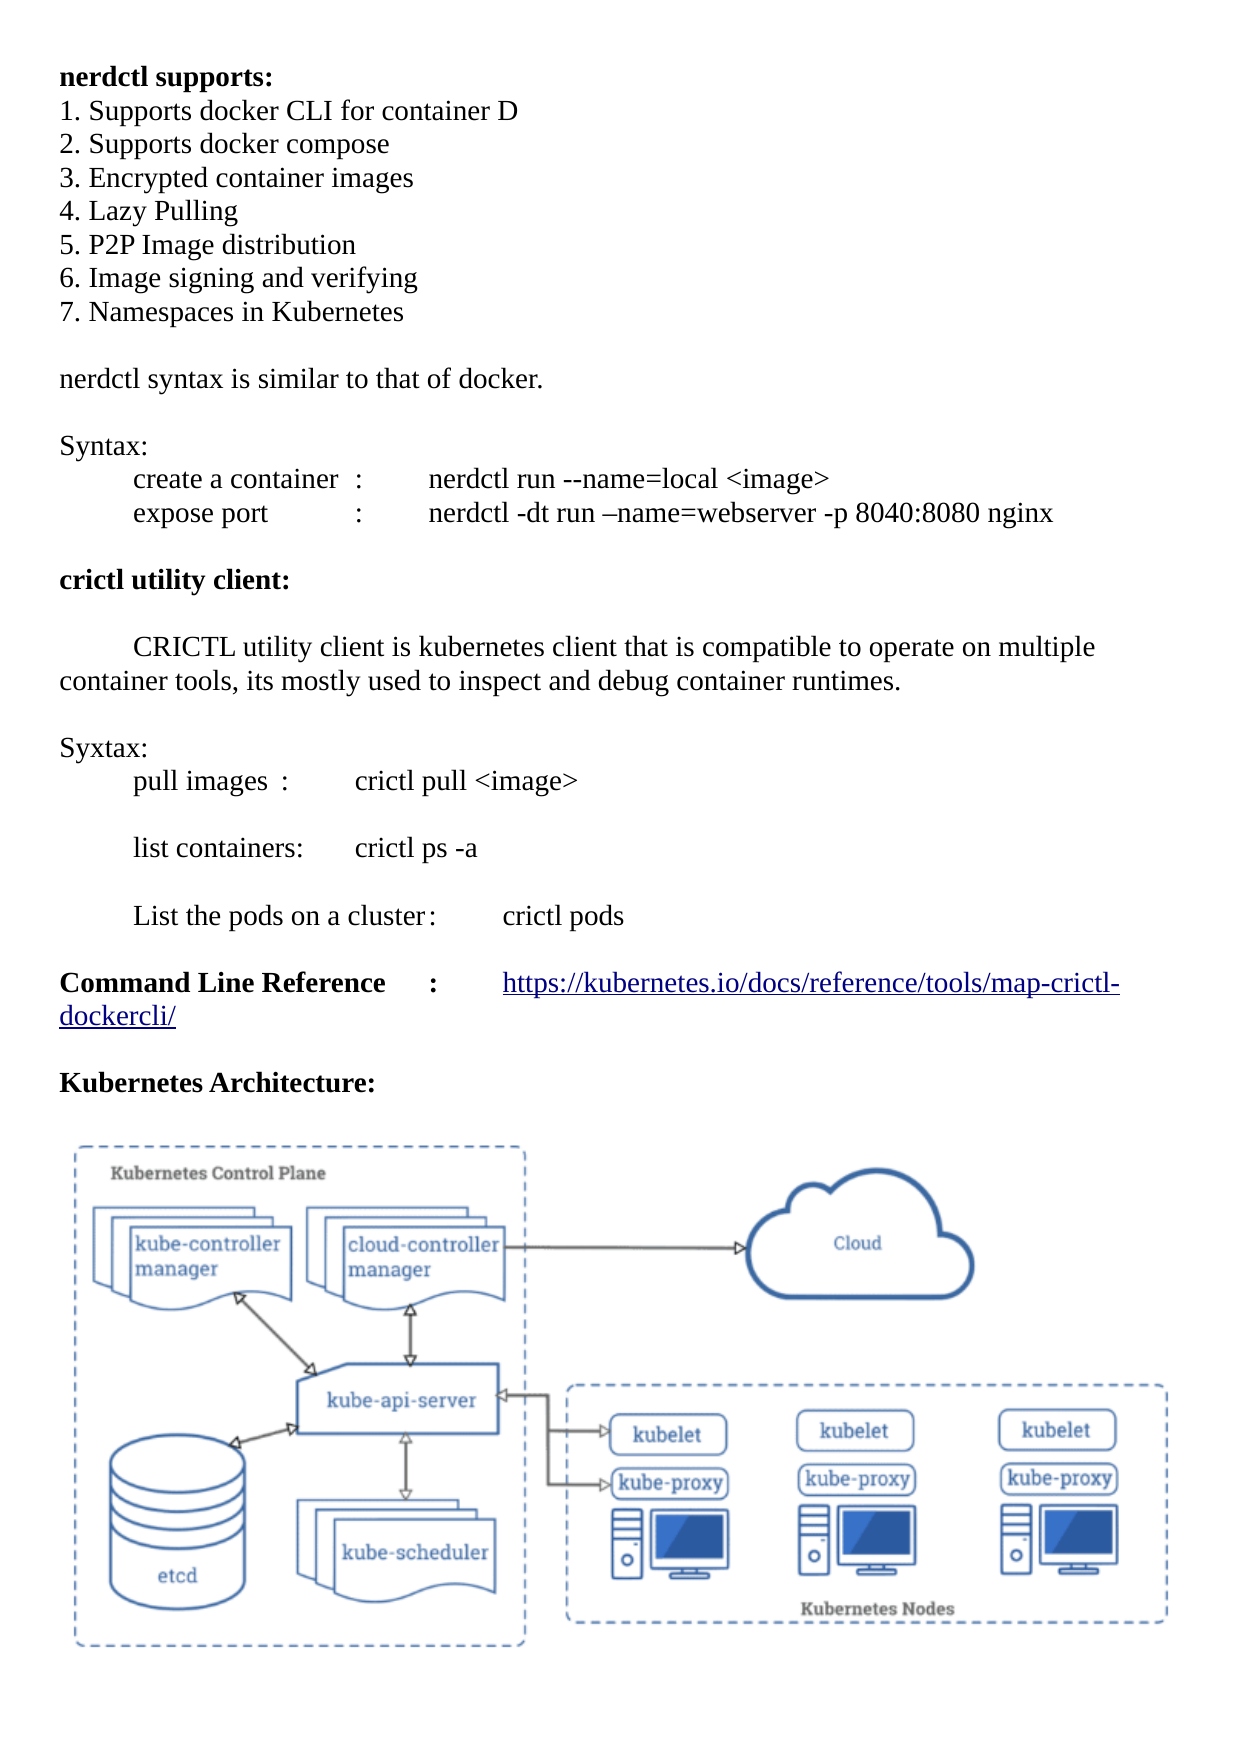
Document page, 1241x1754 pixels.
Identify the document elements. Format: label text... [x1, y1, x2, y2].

text nerdctl syntax is similar to that of docker. [59, 361, 1181, 394]
text 7. Namespaces in Kubernetes [59, 294, 1181, 327]
text expose port : nerdctl -dt run –name=webserver -p 8040:8080 nginx [59, 495, 1181, 529]
text 2. Supports docker compose [59, 126, 1181, 160]
text 5. P2P Image distribution [59, 227, 1181, 260]
text crictl utility client: [59, 562, 1181, 596]
text list containers: crictl ps -a [59, 831, 1181, 864]
text 3. Encrypted container images [59, 160, 1181, 193]
text Kubernetes Architecture: [59, 1065, 1181, 1099]
picture [59, 1132, 1182, 1661]
text CRICTL utility client is kubernetes client that is compatible to operate on multiple container tools, its mostly used to inspect and debug container runtimes. [59, 629, 1181, 696]
text List the pods on a cluster : crictl pods [59, 898, 1181, 931]
text create a container : nerdctl run --name=local <image> [59, 462, 1181, 495]
text pull images : crictl pull <image> [59, 763, 1181, 797]
text 4. Lazy Pulling [59, 193, 1181, 227]
text nerdctl supports: [59, 59, 1181, 93]
text 6. Image signing and verifying [59, 260, 1181, 294]
text Syntax: [59, 428, 1181, 462]
text 1. Supports docker CLI for container D [59, 93, 1181, 126]
text Command Line Reference : https://kubernetes.io/docs/reference/tools/map-crictl-dockercli/ [59, 965, 1181, 1032]
text Syxtax: [59, 730, 1181, 763]
